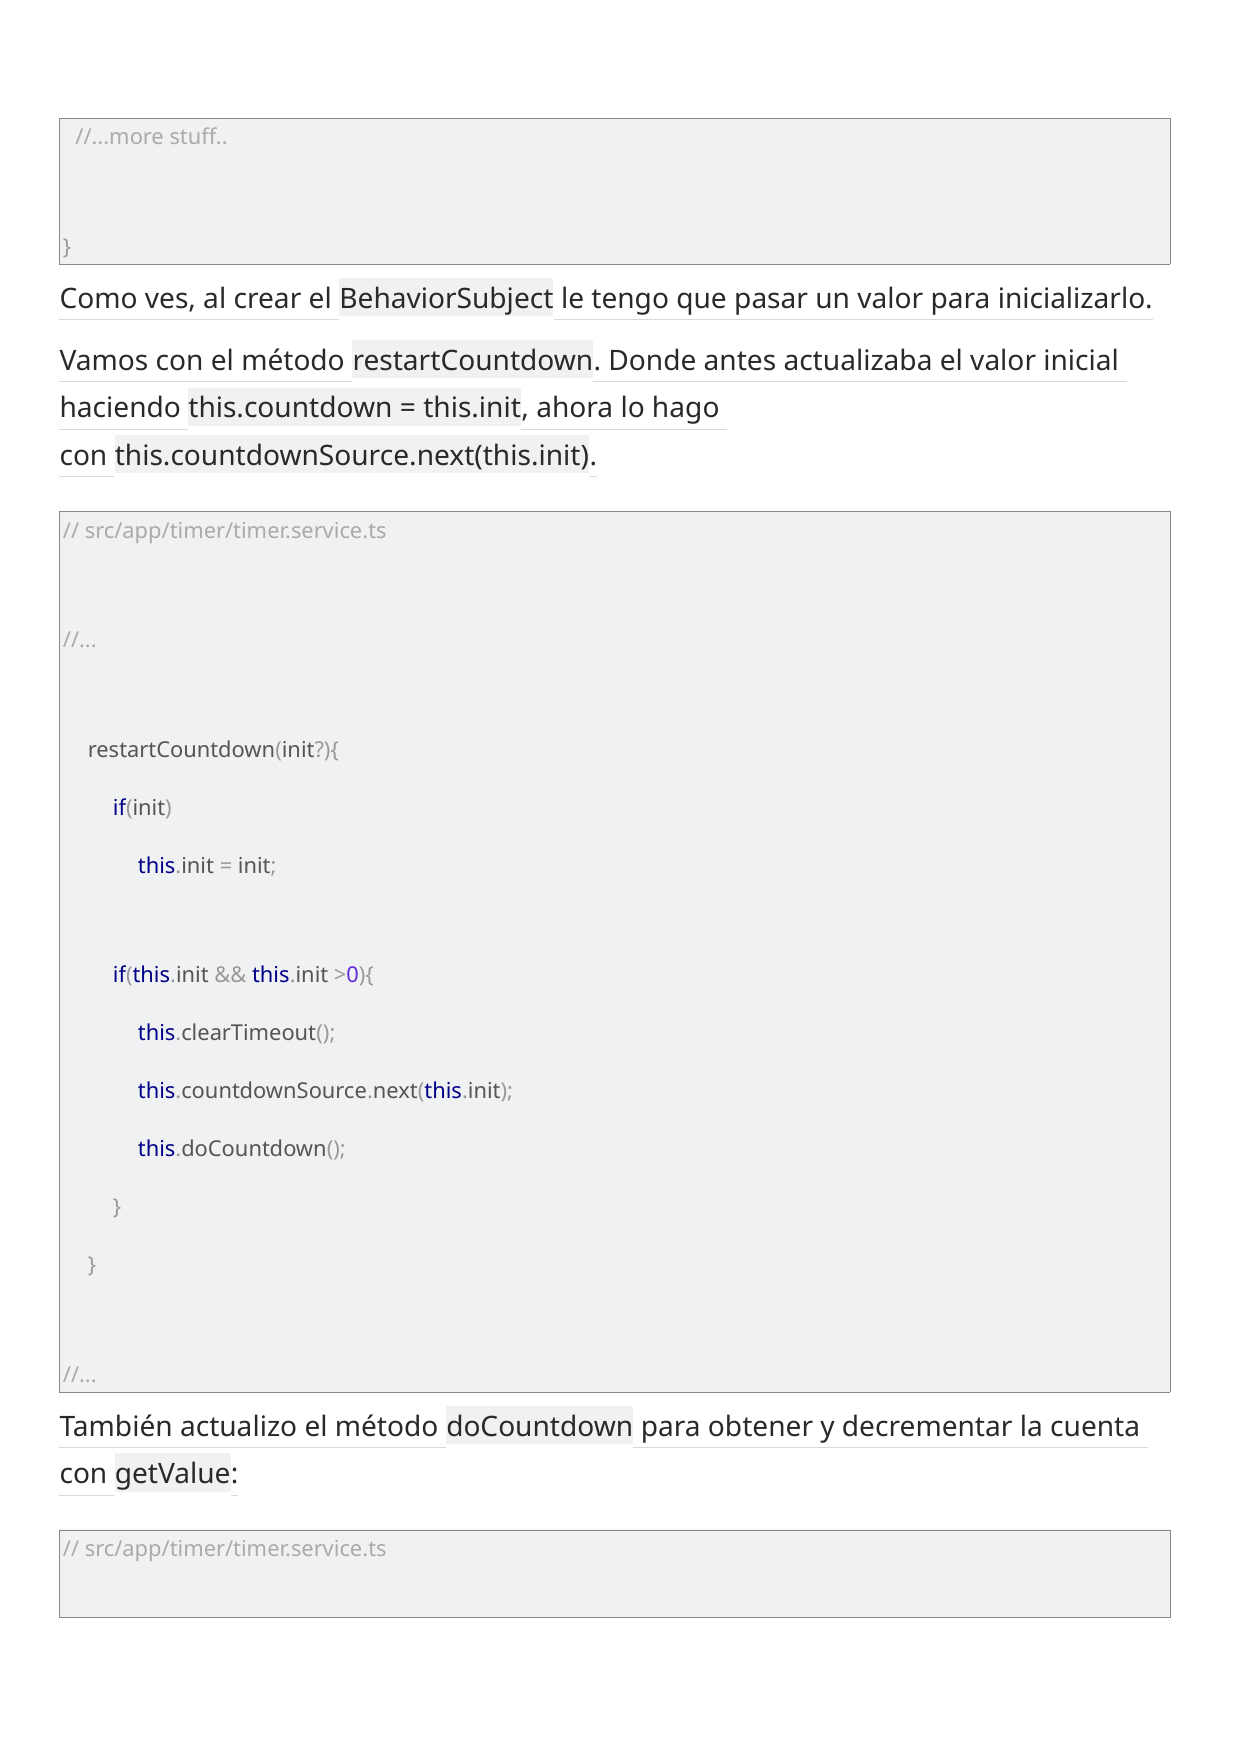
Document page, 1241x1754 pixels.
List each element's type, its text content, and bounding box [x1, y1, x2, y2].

text } [60, 228, 1170, 264]
text } [60, 1188, 1170, 1221]
text if(init) [60, 789, 1170, 822]
text Vamos con el método restartCountdown. Donde antes actualizaba el valor inicial haciendo this.countdown = this.init, ahora lo hago con this.countdownSource.next(this.init). [59, 340, 1170, 477]
text // src/app/timer/timer.service.ts [60, 512, 1170, 544]
text // src/app/timer/timer.service.ts [60, 1531, 1170, 1562]
text Como ves, al crear el BehaviorSubject le tengo que pasar un valor para inicializarlo. [59, 278, 1170, 319]
text //... [60, 1356, 1170, 1392]
text //... [60, 621, 1170, 654]
text restartCountdown(init?){ [60, 731, 1170, 764]
text También actualizo el método doCountdown para obtener y decrementar la cuenta con getValue: [59, 1406, 1170, 1495]
text //...more stuff.. [60, 119, 1170, 151]
text this.init = init; [60, 847, 1170, 879]
text if(this.init && this.init >0){ [60, 956, 1170, 989]
text this.clearTimeout(); [60, 1014, 1170, 1047]
text } [60, 1246, 1170, 1279]
text this.countdownSource.next(this.init); [60, 1072, 1170, 1105]
text this.doCountdown(); [60, 1130, 1170, 1163]
